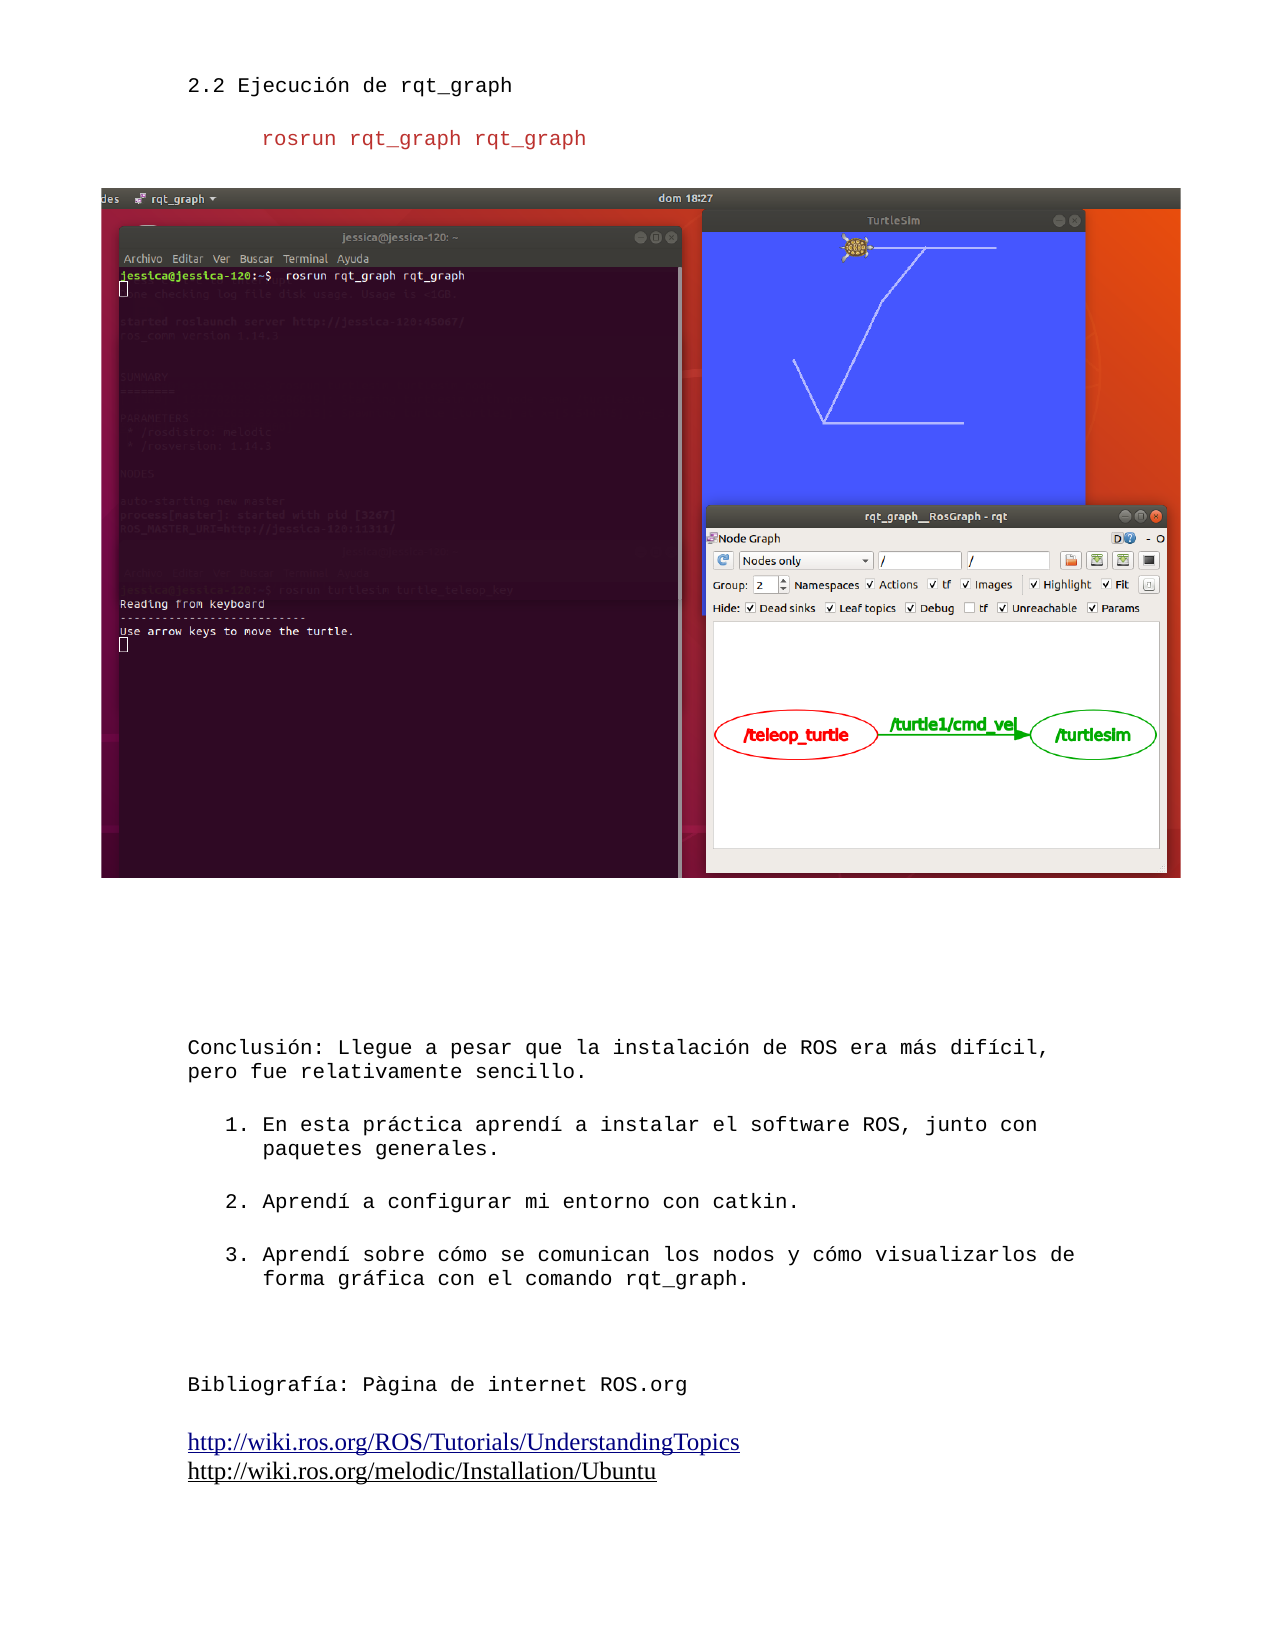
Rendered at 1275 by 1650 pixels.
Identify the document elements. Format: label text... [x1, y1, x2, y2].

text rosrun rqt_graph rqt_graph [187, 128, 1087, 152]
text http://wiki.ros.org/melodic/Installation/Ubuntu [187, 1456, 1087, 1484]
text 2.2 Ejecución de rqt_graph [187, 75, 1087, 99]
text Bibliografía: Pàgina de internet ROS.org [187, 1374, 1087, 1397]
list En esta práctica aprendí a instalar el software ROS, junto con paquetes generales. [225, 1114, 1087, 1161]
list Aprendí a configurar mi entorno con catkin. [225, 1191, 1087, 1214]
list Aprendí sobre cómo se comunican los nodos y cómo visualizarlos de forma gráfica con el comando rqt_graph. [225, 1244, 1087, 1291]
text http://wiki.ros.org/ROS/Tutorials/UnderstandingTopics [187, 1427, 1087, 1456]
text Conclusión: Llegue a pesar que la instalación de ROS era más difícil, pero fue relativamente sencillo. [187, 1037, 1087, 1084]
